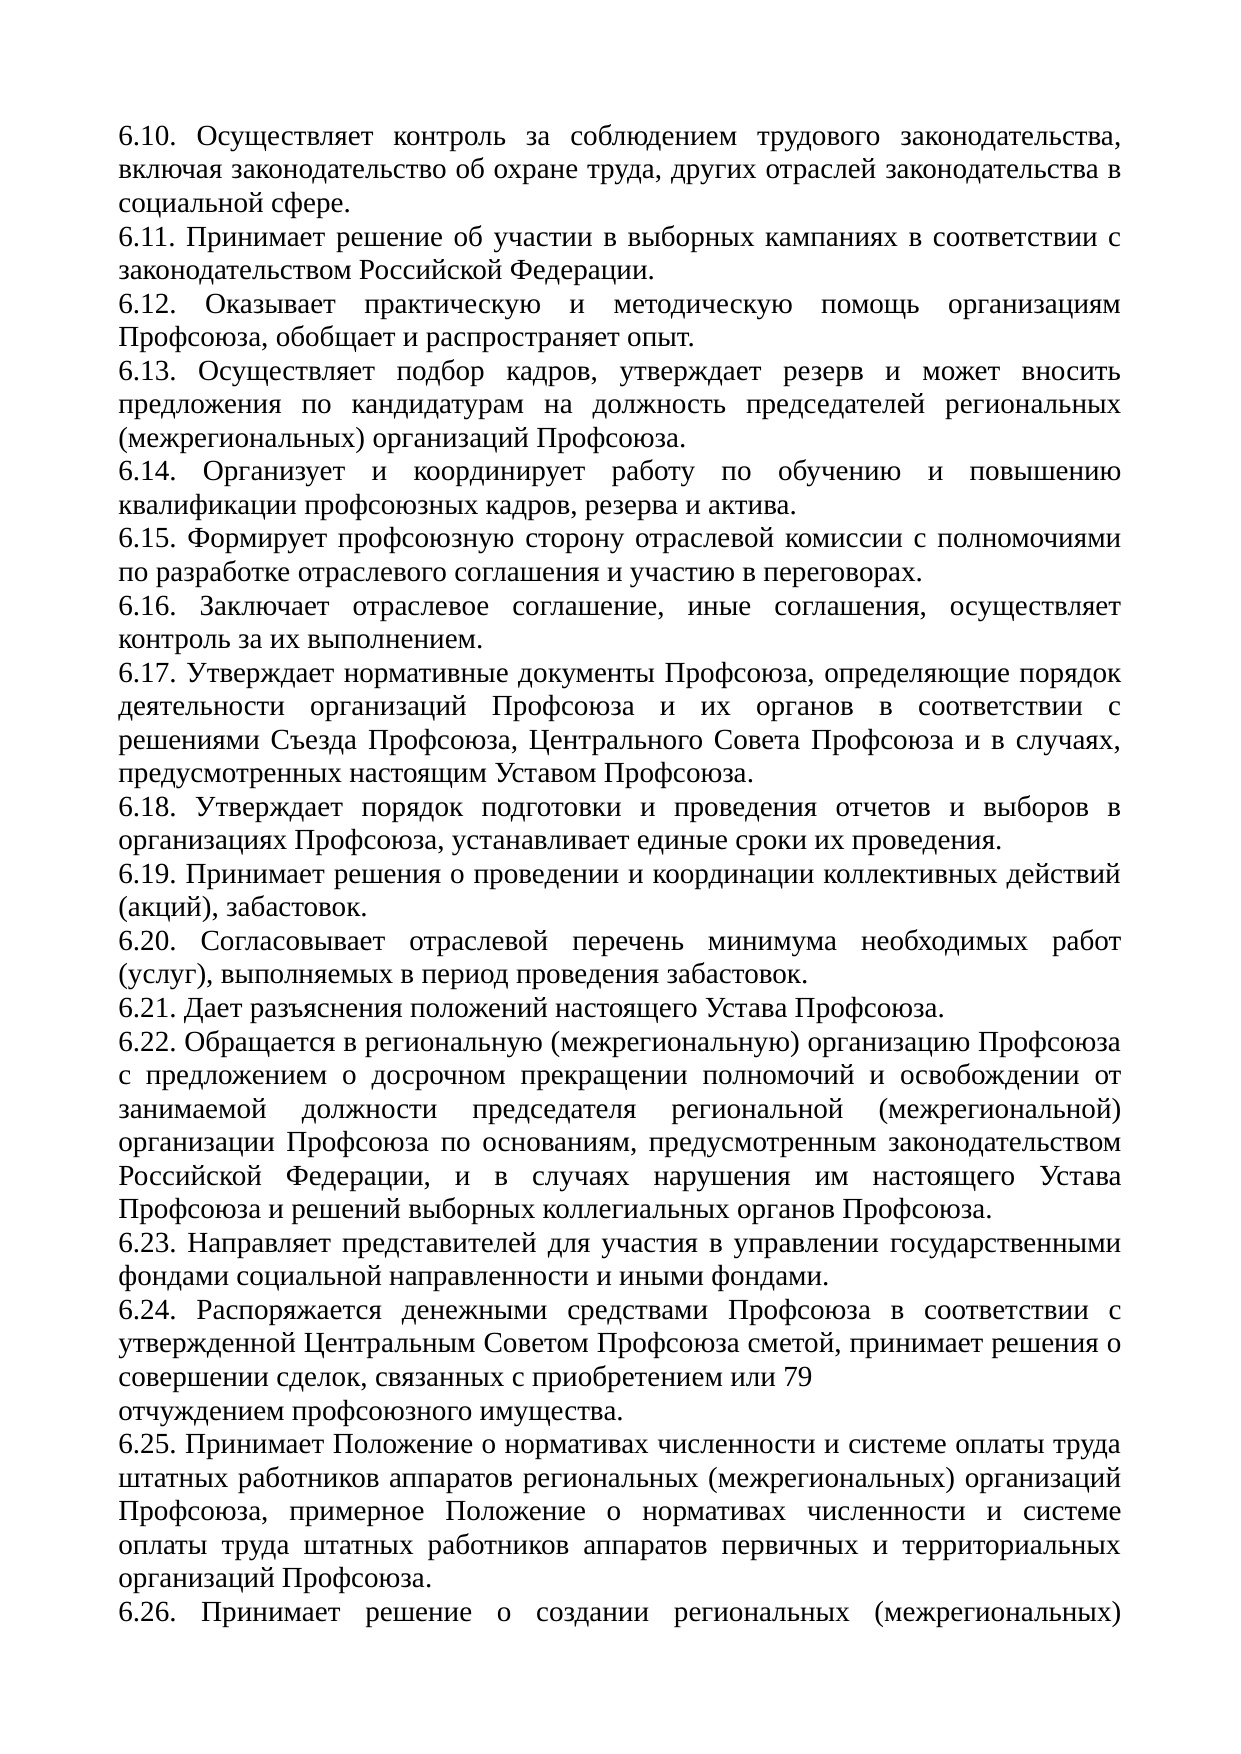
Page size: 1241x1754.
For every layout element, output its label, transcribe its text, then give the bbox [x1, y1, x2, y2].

text 6.23. Направляет представителей для участия в управлении государственными фондами социальной направленности и иными фондами. [118, 1225, 1122, 1292]
text 6.10. Осуществляет контроль за соблюдением трудового законодательства, включая законодательство об охране труда, других отраслей законодательства в социальной сфере. [118, 118, 1122, 219]
text 6.14. Организует и координирует работу по обучению и повышению квалификации профсоюзных кадров, резерва и актива. [118, 453, 1122, 521]
text 6.11. Принимает решение об участии в выборных кампаниях в соответствии с законодательством Российской Федерации. [118, 219, 1122, 286]
text 6.17. Утверждает нормативные документы Профсоюза, определяющие порядок деятельности организаций Профсоюза и их органов в соответствии с решениями Съезда Профсоюза, Центрального Совета Профсоюза и в случаях, предусмотренных настоящим Уставом Профсоюза. [118, 655, 1122, 789]
text 6.25. Принимает Положение о нормативах численности и системе оплаты труда штатных работников аппаратов региональных (межрегиональных) организаций Профсоюза, примерное Положение о нормативах численности и системе оплаты труда штатных работников аппаратов первичных и территориальных организаций Профсоюза. [118, 1426, 1122, 1594]
text 6.16. Заключает отраслевое соглашение, иные соглашения, осуществляет контроль за их выполнением. [118, 588, 1122, 655]
text отчуждением профсоюзного имущества. [118, 1393, 1122, 1426]
text 6.19. Принимает решения о проведении и координации коллективных действий (акций), забастовок. [118, 856, 1122, 923]
text 6.18. Утверждает порядок подготовки и проведения отчетов и выборов в организациях Профсоюза, устанавливает единые сроки их проведения. [118, 789, 1122, 856]
text 6.24. Распоряжается денежными средствами Профсоюза в соответствии с утвержденной Центральным Советом Профсоюза сметой, принимает решения о совершении сделок, связанных с приобретением или 79 [118, 1292, 1122, 1393]
text 6.20. Согласовывает отраслевой перечень минимума необходимых работ (услуг), выполняемых в период проведения забастовок. [118, 923, 1122, 990]
text 6.26. Принимает решение о создании региональных (межрегиональных) [118, 1594, 1122, 1627]
text 6.22. Обращается в региональную (межрегиональную) организацию Профсоюза с предложением о досрочном прекращении полномочий и освобождении от занимаемой должности председателя региональной (межрегиональной) организации Профсоюза по основаниям, предусмотренным законодательством Российской Федерации, и в случаях нарушения им настоящего Устава Профсоюза и решений выборных коллегиальных органов Профсоюза. [118, 1024, 1122, 1225]
text 6.21. Дает разъяснения положений настоящего Устава Профсоюза. [118, 990, 1122, 1024]
text 6.13. Осуществляет подбор кадров, утверждает резерв и может вносить предложения по кандидатурам на должность председателей региональных (межрегиональных) организаций Профсоюза. [118, 353, 1122, 453]
text 6.12. Оказывает практическую и методическую помощь организациям Профсоюза, обобщает и распространяет опыт. [118, 286, 1122, 353]
text 6.15. Формирует профсоюзную сторону отраслевой комиссии с полномочиями по разработке отраслевого соглашения и участию в переговорах. [118, 521, 1122, 588]
